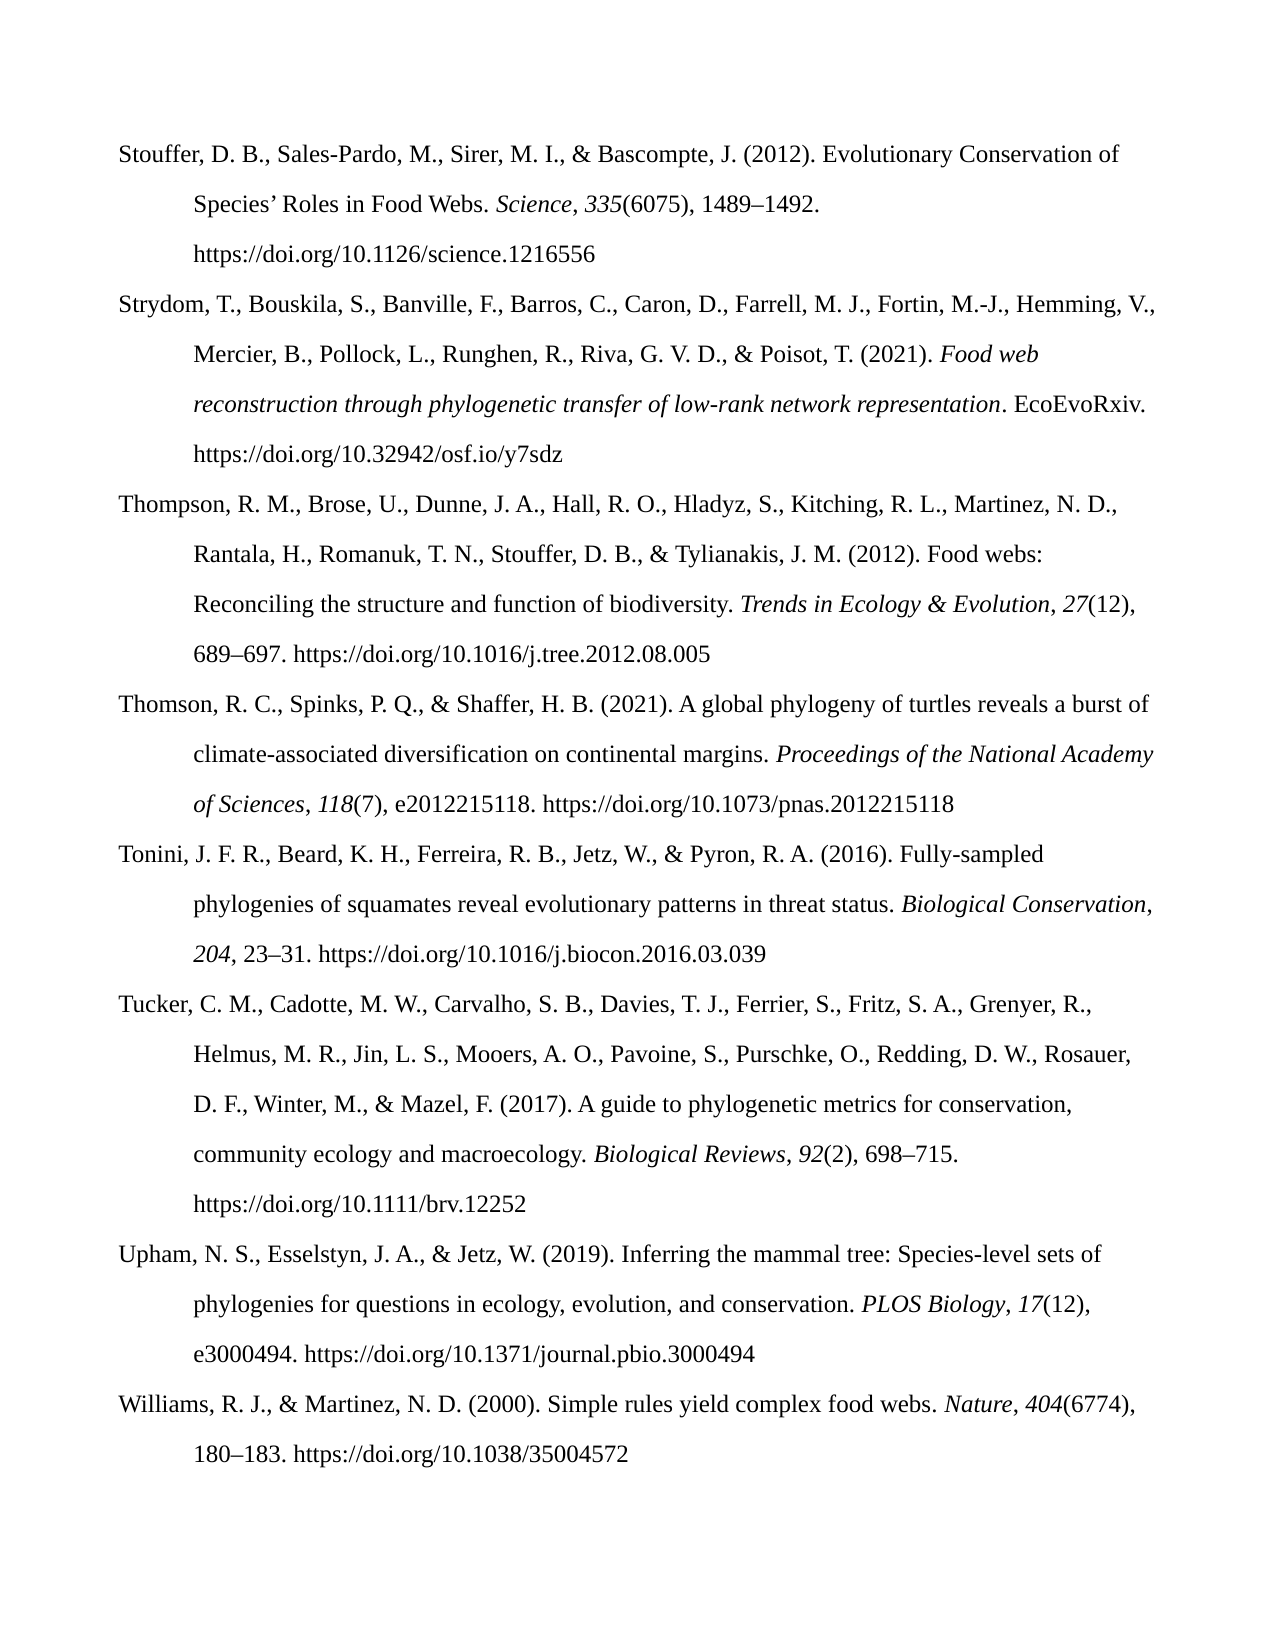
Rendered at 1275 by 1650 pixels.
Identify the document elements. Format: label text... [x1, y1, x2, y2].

text Tucker, C. M., Cadotte, M. W., Carvalho, S. B., Davies, T. J., Ferrier, S., Fritz, S. A., Grenyer, R., Helmus, M. R., Jin, L. S., Mooers, A. O., Pavoine, S., Purschke, O., Redding, D. W., Rosauer, D. F., Winter, M., & Mazel, F. (2017). A guide to phylogenetic metrics for conservation, community ecology and macroecology. Biological Reviews, 92(2), 698–715. https://doi.org/10.1111/brv.12252 [118, 968, 1157, 1218]
text Stouffer, D. B., Sales-Pardo, M., Sirer, M. I., & Bascompte, J. (2012). Evolutionary Conservation of Species’ Roles in Food Webs. Science, 335(6075), 1489–1492. https://doi.org/10.1126/science.1216556 [118, 118, 1157, 268]
text Williams, R. J., & Martinez, N. D. (2000). Simple rules yield complex food webs. Nature, 404(6774), 180–183. https://doi.org/10.1038/35004572 [118, 1368, 1157, 1468]
text Thomson, R. C., Spinks, P. Q., & Shaffer, H. B. (2021). A global phylogeny of turtles reveals a burst of climate-associated diversification on continental margins. Proceedings of the National Academy of Sciences, 118(7), e2012215118. https://doi.org/10.1073/pnas.2012215118 [118, 668, 1157, 818]
text Upham, N. S., Esselstyn, J. A., & Jetz, W. (2019). Inferring the mammal tree: Species-level sets of phylogenies for questions in ecology, evolution, and conservation. PLOS Biology, 17(12), e3000494. https://doi.org/10.1371/journal.pbio.3000494 [118, 1218, 1157, 1368]
text Strydom, T., Bouskila, S., Banville, F., Barros, C., Caron, D., Farrell, M. J., Fortin, M.-J., Hemming, V., Mercier, B., Pollock, L., Runghen, R., Riva, G. V. D., & Poisot, T. (2021). Food web reconstruction through phylogenetic transfer of low-rank network representation. EcoEvoRxiv. https://doi.org/10.32942/osf.io/y7sdz [118, 268, 1157, 468]
text Thompson, R. M., Brose, U., Dunne, J. A., Hall, R. O., Hladyz, S., Kitching, R. L., Martinez, N. D., Rantala, H., Romanuk, T. N., Stouffer, D. B., & Tylianakis, J. M. (2012). Food webs: Reconciling the structure and function of biodiversity. Trends in Ecology & Evolution, 27(12), 689–697. https://doi.org/10.1016/j.tree.2012.08.005 [118, 468, 1157, 668]
text Tonini, J. F. R., Beard, K. H., Ferreira, R. B., Jetz, W., & Pyron, R. A. (2016). Fully-sampled phylogenies of squamates reveal evolutionary patterns in threat status. Biological Conservation, 204, 23–31. https://doi.org/10.1016/j.biocon.2016.03.039 [118, 818, 1157, 968]
